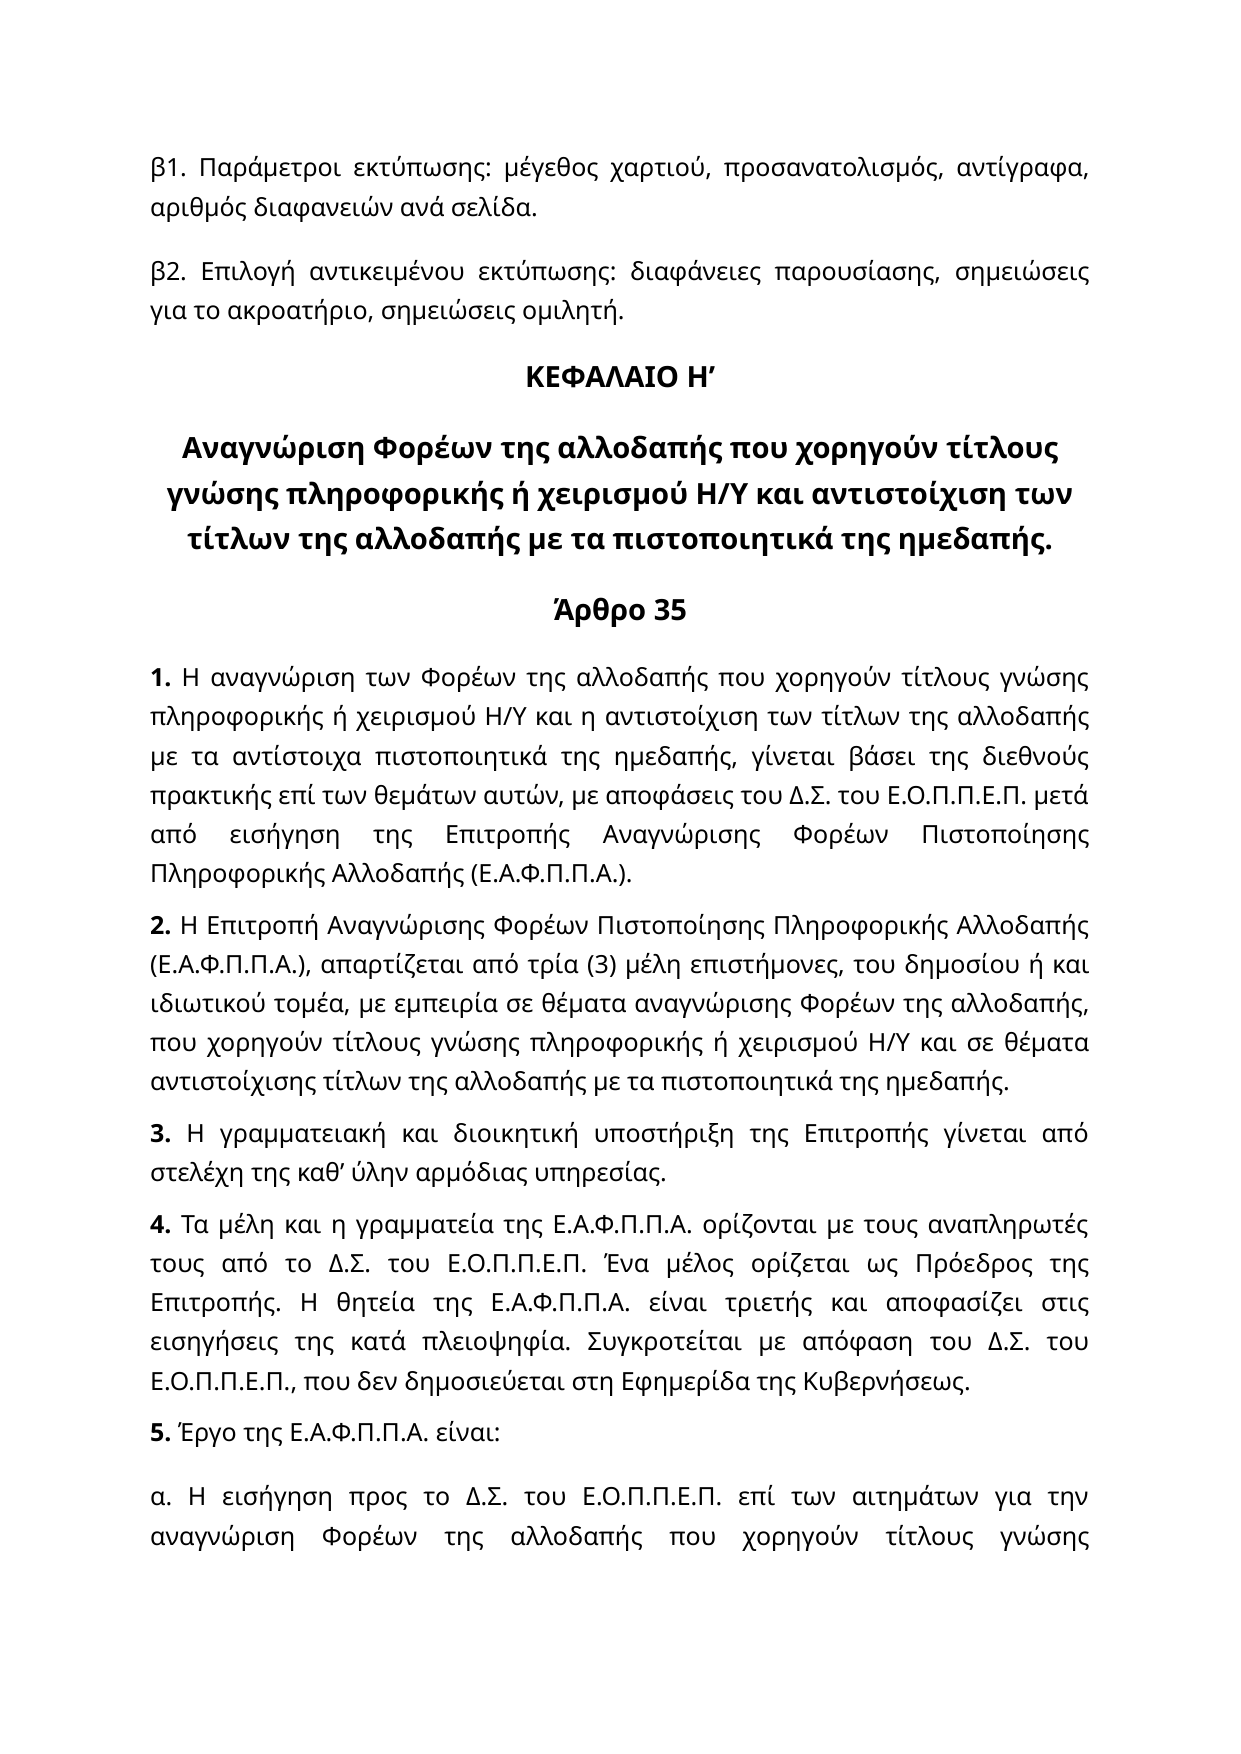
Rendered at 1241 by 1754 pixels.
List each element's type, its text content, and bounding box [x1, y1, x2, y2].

text β2. Επιλογή αντικειμένου εκτύπωσης: διαφάνειες παρουσίασης, σημειώσεις για το ακροατήριο, σημειώσεις ομιλητή. [150, 253, 1090, 327]
subtitle Αναγνώριση Φορέων της αλλοδαπής που χορηγούν τίτλους γνώσης πληροφορικής ή χειρισμού Η/Υ και αντιστοίχιση των τίτλων της αλλοδαπής με τα πιστοποιητικά της ημεδαπής. [150, 427, 1090, 558]
text β1. Παράμετροι εκτύπωσης: μέγεθος χαρτιού, προσανατολισμός, αντίγραφα, αριθμός διαφανειών ανά σελίδα. [150, 150, 1090, 223]
subtitle Άρθρο 35 [150, 589, 1090, 629]
text α. Η εισήγηση προς το Δ.Σ. του Ε.Ο.Π.Π.Ε.Π. επί των αιτημάτων για την αναγνώριση Φορέων της αλλοδαπής που χορηγούν τίτλους γνώσης [150, 1479, 1090, 1552]
text 5. Έργο της Ε.Α.Φ.Π.Π.Α. είναι: [150, 1415, 1090, 1449]
text 4. Τα μέλη και η γραμματεία της Ε.Α.Φ.Π.Π.Α. ορίζονται με τους αναπληρωτές τους από το Δ.Σ. του Ε.Ο.Π.Π.Ε.Π. Ένα μέλος ορίζεται ως Πρόεδρος της Επιτροπής. Η θητεία της Ε.Α.Φ.Π.Π.Α. είναι τριετής και αποφασίζει στις εισηγήσεις της κατά πλειοψηφία. Συγκροτείται με απόφαση του Δ.Σ. του Ε.Ο.Π.Π.Ε.Π., που δεν δημοσιεύεται στη Εφημερίδα της Κυβερνήσεως. [150, 1206, 1090, 1397]
text 2. Η Επιτροπή Αναγνώρισης Φορέων Πιστοποίησης Πληροφορικής Αλλοδαπής (Ε.Α.Φ.Π.Π.Α.), απαρτίζεται από τρία (3) μέλη επιστήμονες, του δημοσίου ή και ιδιωτικού τομέα, με εμπειρία σε θέματα αναγνώρισης Φορέων της αλλοδαπής, που χορηγούν τίτλους γνώσης πληροφορικής ή χειρισμού Η/Υ και σε θέματα αντιστοίχισης τίτλων της αλλοδαπής με τα πιστοποιητικά της ημεδαπής. [150, 907, 1090, 1098]
subtitle ΚΕΦΑΛΑΙΟ Η’ [150, 357, 1090, 396]
text 1. Η αναγνώριση των Φορέων της αλλοδαπής που χορηγούν τίτλους γνώσης πληροφορικής ή χειρισμού Η/Υ και η αντιστοίχιση των τίτλων της αλλοδαπής με τα αντίστοιχα πιστοποιητικά της ημεδαπής, γίνεται βάσει της διεθνούς πρακτικής επί των θεμάτων αυτών, με αποφάσεις του Δ.Σ. του Ε.Ο.Π.Π.Ε.Π. μετά από εισήγηση της Επιτροπής Αναγνώρισης Φορέων Πιστοποίησης Πληροφορικής Αλλοδαπής (Ε.Α.Φ.Π.Π.Α.). [150, 660, 1090, 890]
text 3. Η γραμματειακή και διοικητική υποστήριξη της Επιτροπής γίνεται από στελέχη της καθ’ ύλην αρμόδιας υπηρεσίας. [150, 1116, 1090, 1189]
